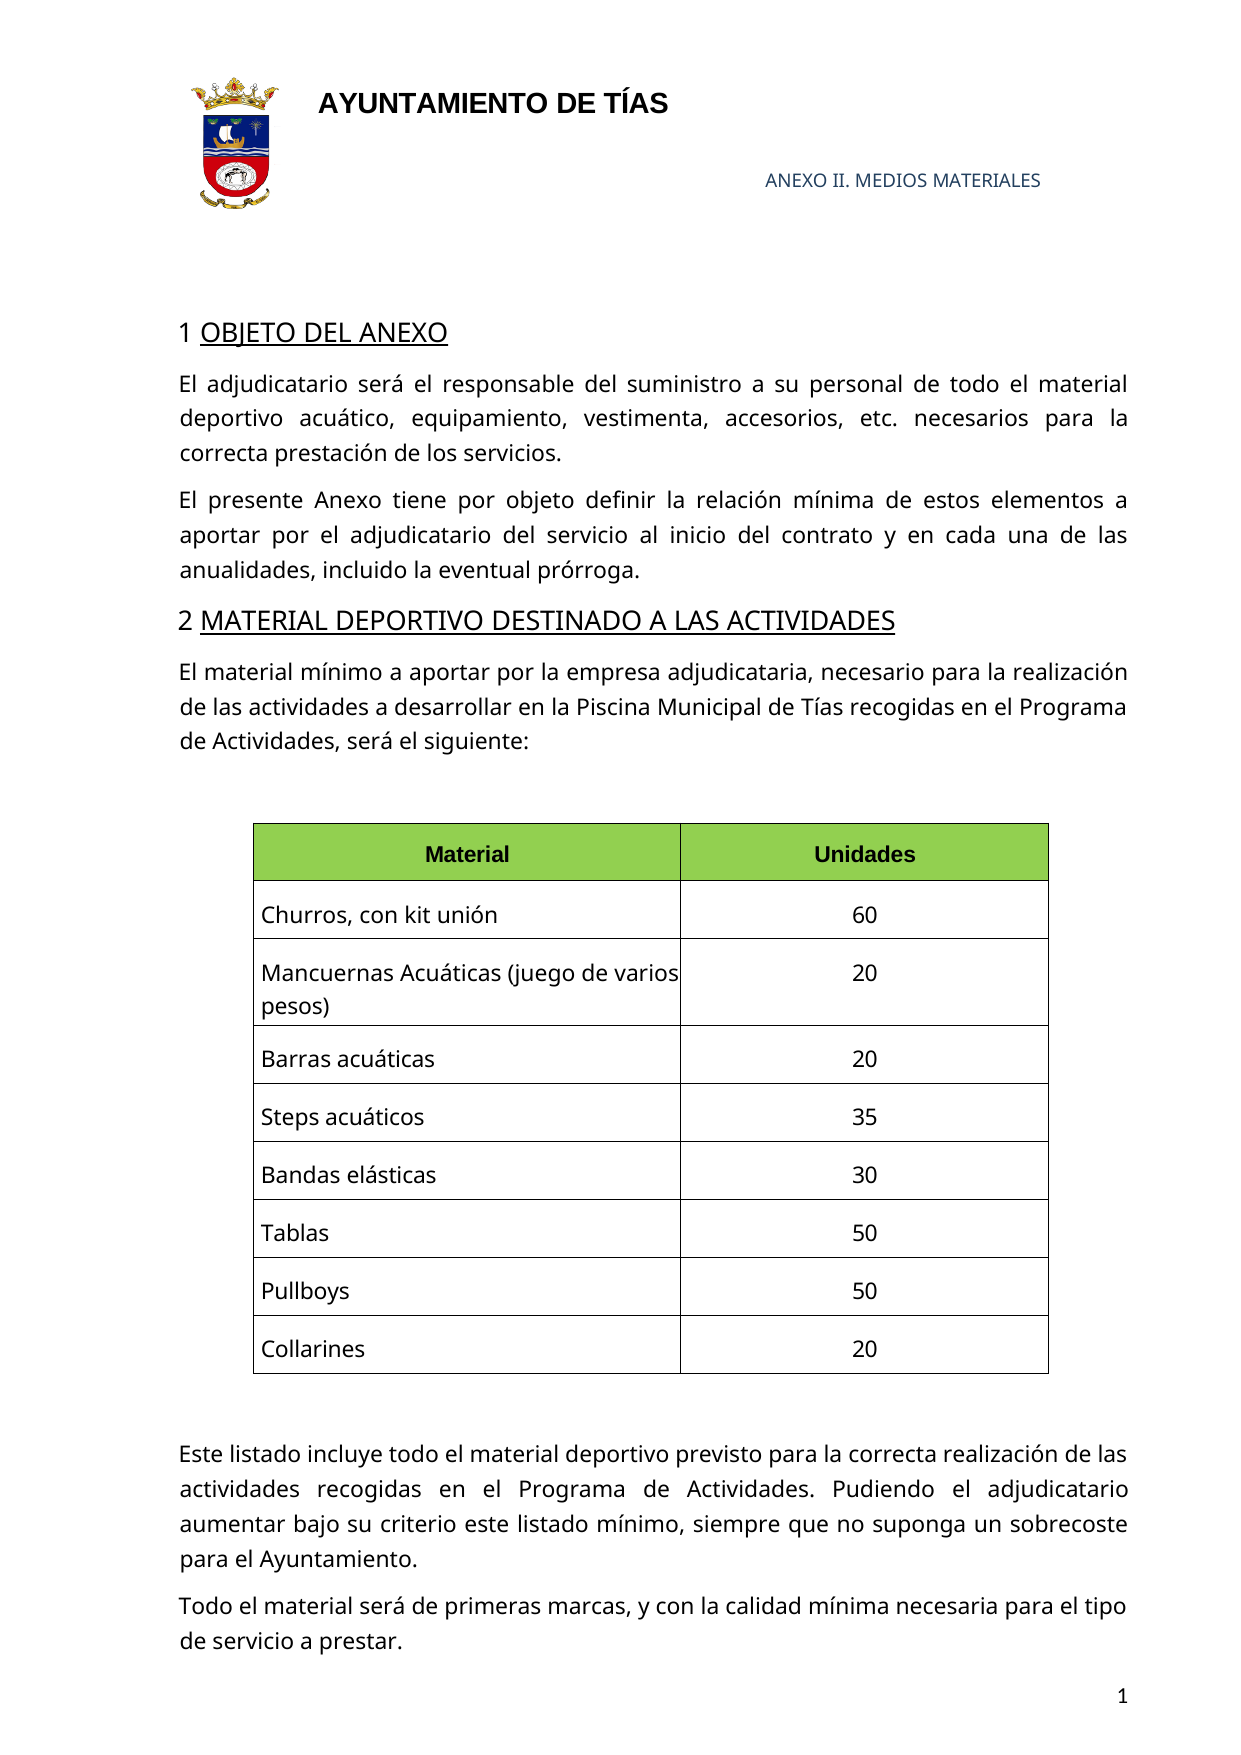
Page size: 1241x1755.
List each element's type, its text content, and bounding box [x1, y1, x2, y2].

table_cell Mancuernas Acuáticas (juego de varios pesos) [254, 939, 680, 1025]
table_header Material [254, 824, 680, 880]
table_header Unidades [681, 824, 1048, 880]
table_cell Collarines [254, 1316, 680, 1373]
table_cell Tablas [254, 1200, 680, 1257]
list MATERIAL DEPORTIVO DESTINADO A LAS ACTIVIDADES [177, 601, 1167, 638]
table_cell 50 [681, 1200, 1048, 1257]
table_cell Churros, con kit unión [254, 881, 680, 938]
table_cell 60 [681, 881, 1048, 938]
table_cell Barras acuáticas [254, 1026, 680, 1083]
text Este listado incluye todo el material deportivo previsto para la correcta realización de las actividades recogidas en el Programa de Actividades. Pudiendo el adjudicatario aumentar bajo su criterio este listado mínimo, siempre que no suponga un sobrecoste para el Ayuntamiento. [178, 1437, 1129, 1574]
list OBJETO DEL ANEXO [177, 313, 1167, 350]
table_cell 20 [681, 1026, 1048, 1083]
table_cell 20 [681, 1316, 1048, 1373]
table_cell 30 [681, 1142, 1048, 1199]
table_cell Steps acuáticos [254, 1084, 680, 1141]
text El presente Anexo tiene por objeto definir la relación mínima de estos elementos a aportar por el adjudicatario del servicio al inicio del contrato y en cada una de las anualidades, incluido la eventual prórroga. [178, 484, 1128, 585]
table_cell Bandas elásticas [254, 1142, 680, 1199]
table_cell Pullboys [254, 1258, 680, 1314]
text Todo el material será de primeras marcas, y con la calidad mínima necesaria para el tipo de servicio a prestar. [178, 1590, 1128, 1656]
table_cell 35 [681, 1084, 1048, 1141]
text El material mínimo a aportar por la empresa adjudicataria, necesario para la realización de las actividades a desarrollar en la Piscina Municipal de Tías recogidas en el Programa de Actividades, será el siguiente: [178, 656, 1128, 756]
table_cell 20 [681, 939, 1048, 1025]
table_cell 50 [681, 1258, 1048, 1314]
text El adjudicatario será el responsable del suministro a su personal de todo el material deportivo acuático, equipamiento, vestimenta, accesorios, etc. necesarios para la correcta prestación de los servicios. [178, 367, 1128, 468]
